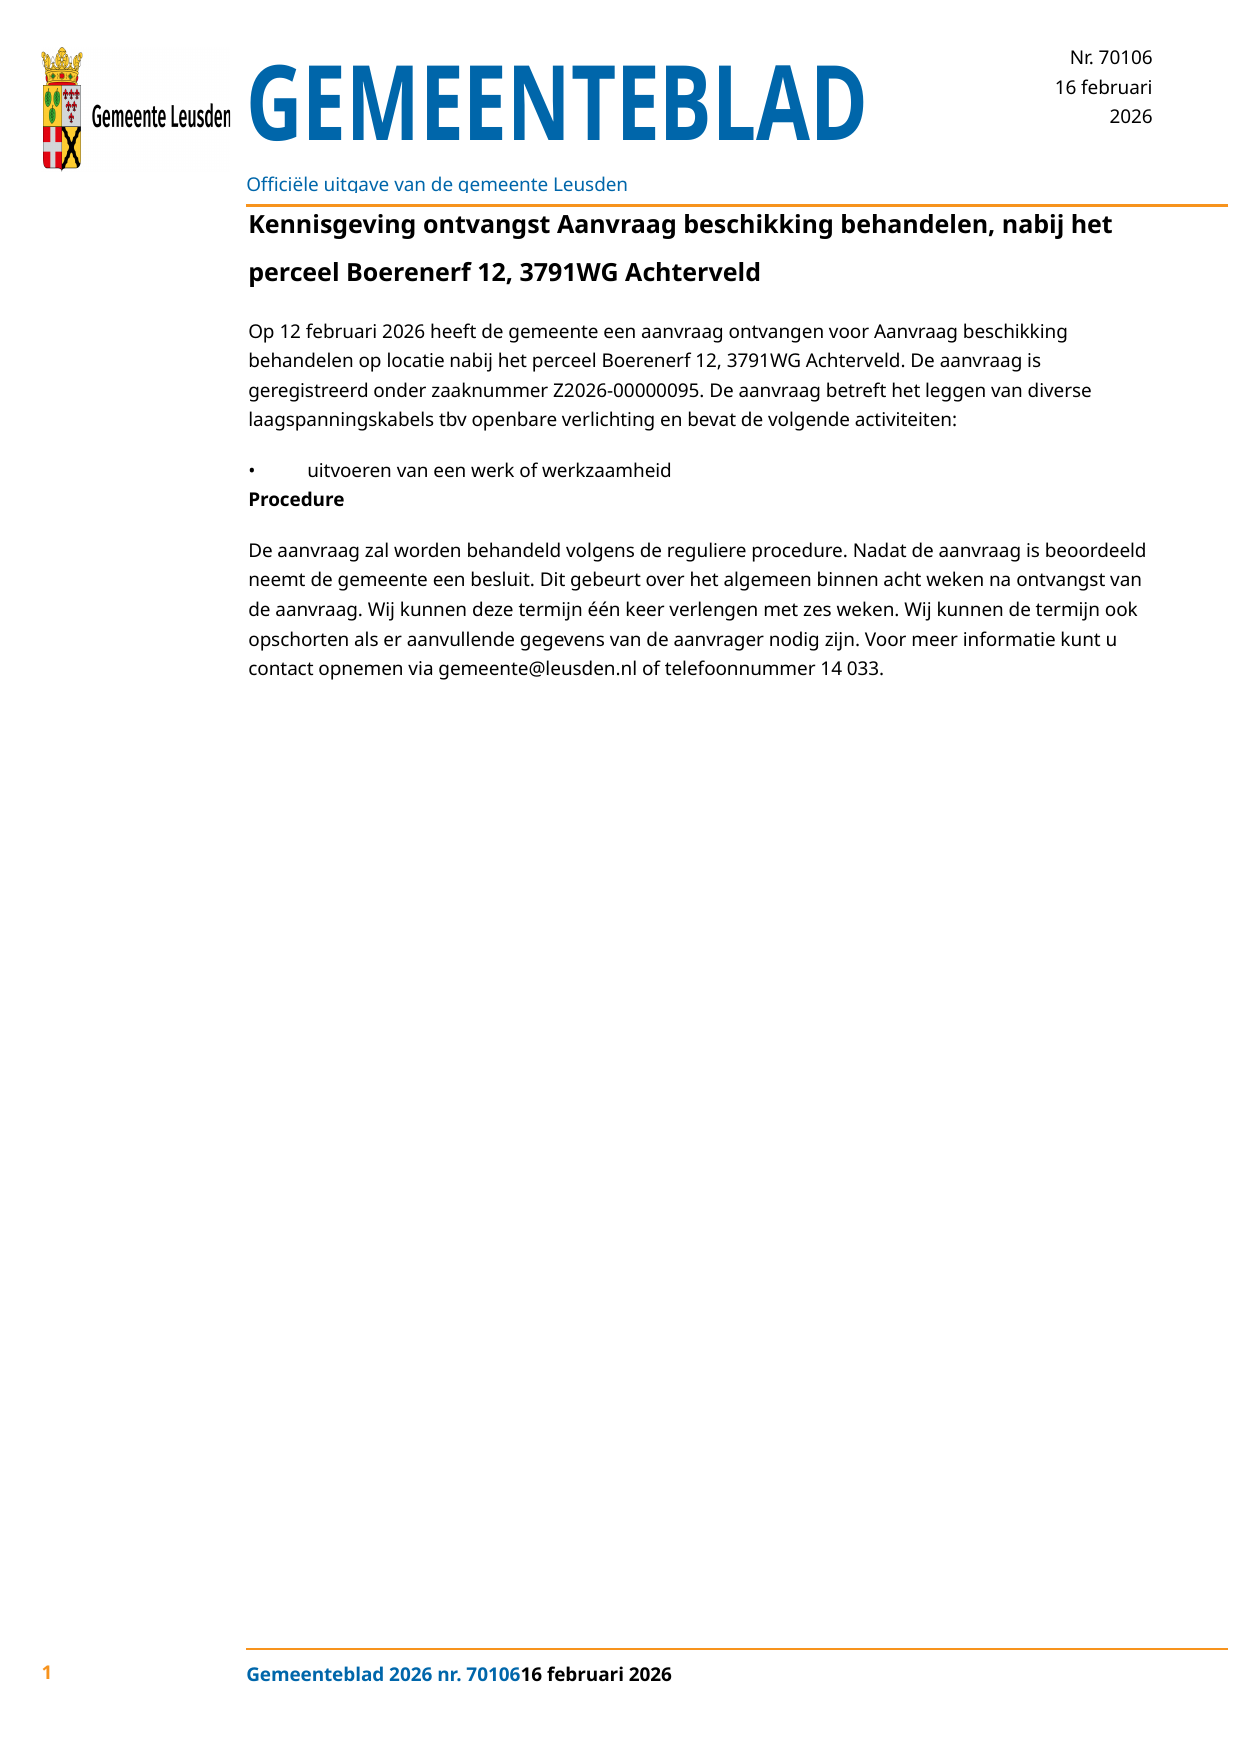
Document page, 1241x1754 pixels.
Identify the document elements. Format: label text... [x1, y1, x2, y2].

text De aanvraag zal worden behandeld volgens de reguliere procedure. Nadat de aanvraag is beoordeeld neemt de gemeente een besluit. Dit gebeurt over het algemeen binnen acht weken na ontvangst van de aanvraag. Wij kunnen deze termijn één keer verlengen met zes weken. Wij kunnen de termijn ook opschorten als er aanvullende gegevens van de aanvrager nodig zijn. Voor meer informatie kunt u contact opnemen via gemeente@leusden.nl of telefoonnummer 14 033. [248, 537, 1152, 681]
text Kennisgeving ontvangst Aanvraag beschikking behandelen, nabij het perceel Boerenerf 12, 3791WG Achterveld [248, 207, 1152, 288]
text Procedure [248, 487, 1152, 512]
picture [41, 47, 231, 172]
text Op 12 februari 2026 heeft de gemeente een aanvraag ontvangen voor Aanvraag beschikking behandelen op locatie nabij het perceel Boerenerf 12, 3791WG Achterveld. De aanvraag is geregistreerd onder zaaknummer Z2026-00000095. De aanvraag betreft het leggen van diverse laagspanningskabels tbv openbare verlichting en bevat de volgende activiteiten: [248, 318, 1152, 432]
list uitvoeren van een werk of werkzaamheid [248, 457, 1152, 483]
